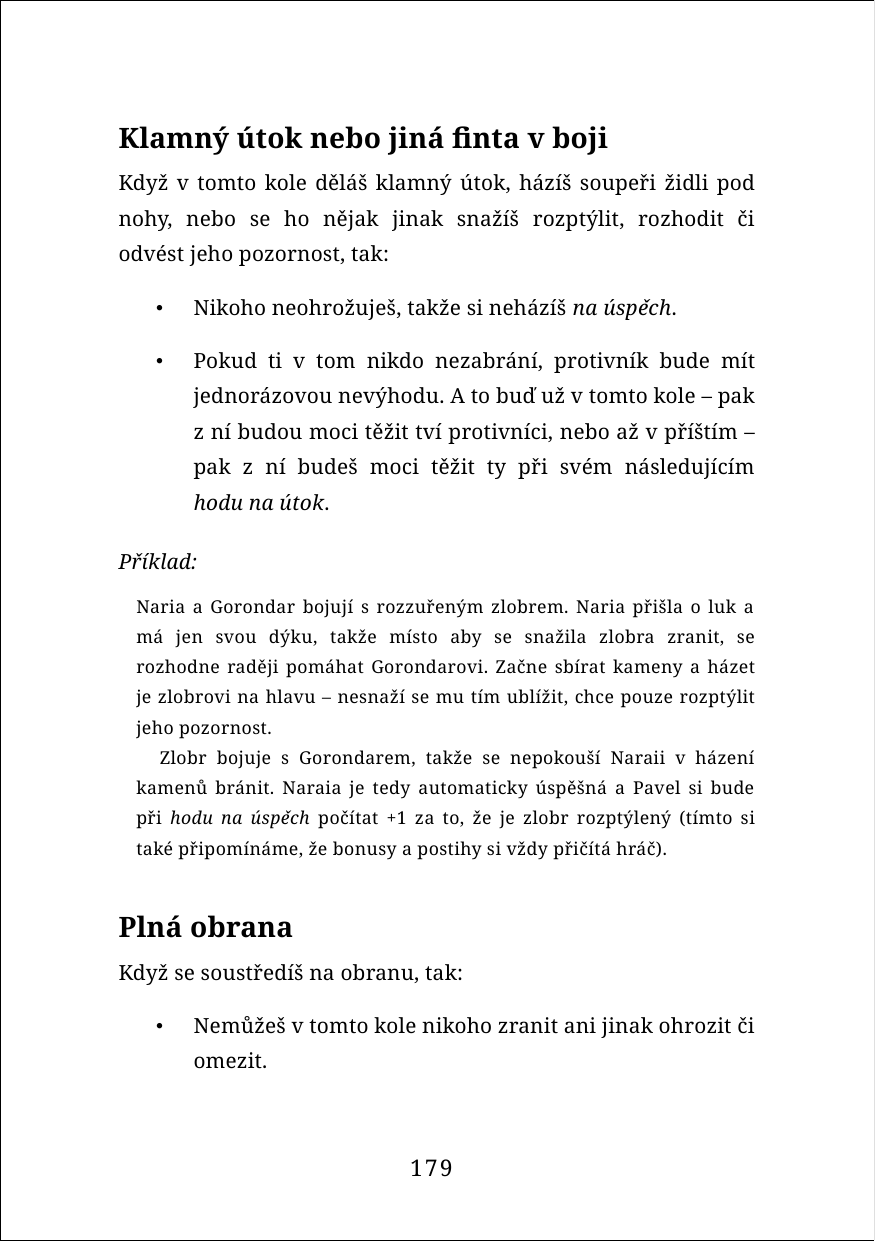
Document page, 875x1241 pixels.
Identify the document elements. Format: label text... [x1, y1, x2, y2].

text Když se soustředíš na obranu, tak: [118, 958, 756, 986]
text Příklad: [118, 547, 756, 576]
list Pokud ti v tom nikdo nezabrání, protivník bude mít jednorázovou nevýhodu. A to buď už v tomto kole – pak z ní budou moci těžit tví protivníci, nebo až v příštím – pak z ní budeš moci těžit ty při svém následujícím hodu na útok. [156, 346, 756, 516]
subtitle Klamný útok nebo jiná finta v boji [118, 118, 756, 157]
text Když v tomto kole děláš klamný útok, házíš soupeři židli pod nohy, nebo se ho nějak jinak snažíš rozptýlit, rozhodit či odvést jeho pozornost, tak: [118, 168, 756, 268]
subtitle Plná obrana [118, 908, 756, 946]
text Naria a Gorondar bojují s rozzuřeným zlobrem. Naria přišla o luk a má jen svou dýku, takže místo aby se snažila zlobra zranit, se rozhodne raději pomáhat Gorondarovi. Začne sbírat kameny a házet je zlobrovi na hlavu – nesnaží se mu tím ublížit, chce pouze rozptýlit jeho pozornost. Zlobr bojuje s Gorondarem, takže se nepokouší Naraii v házení kamenů bránit. Naraia je tedy automaticky úspěšná a Pavel si bude při hodu na úspěch počítat +1 za to, že je zlobr rozptýlený (tímto si také připomínáme, že bonusy a postihy si vždy přičítá hráč). [136, 594, 756, 860]
list Nikoho neohrožuješ, takže si neházíš na úspěch. [156, 293, 756, 321]
list Nemůžeš v tomto kole nikoho zranit ani jinak ohrozit či omezit. [156, 1011, 756, 1075]
